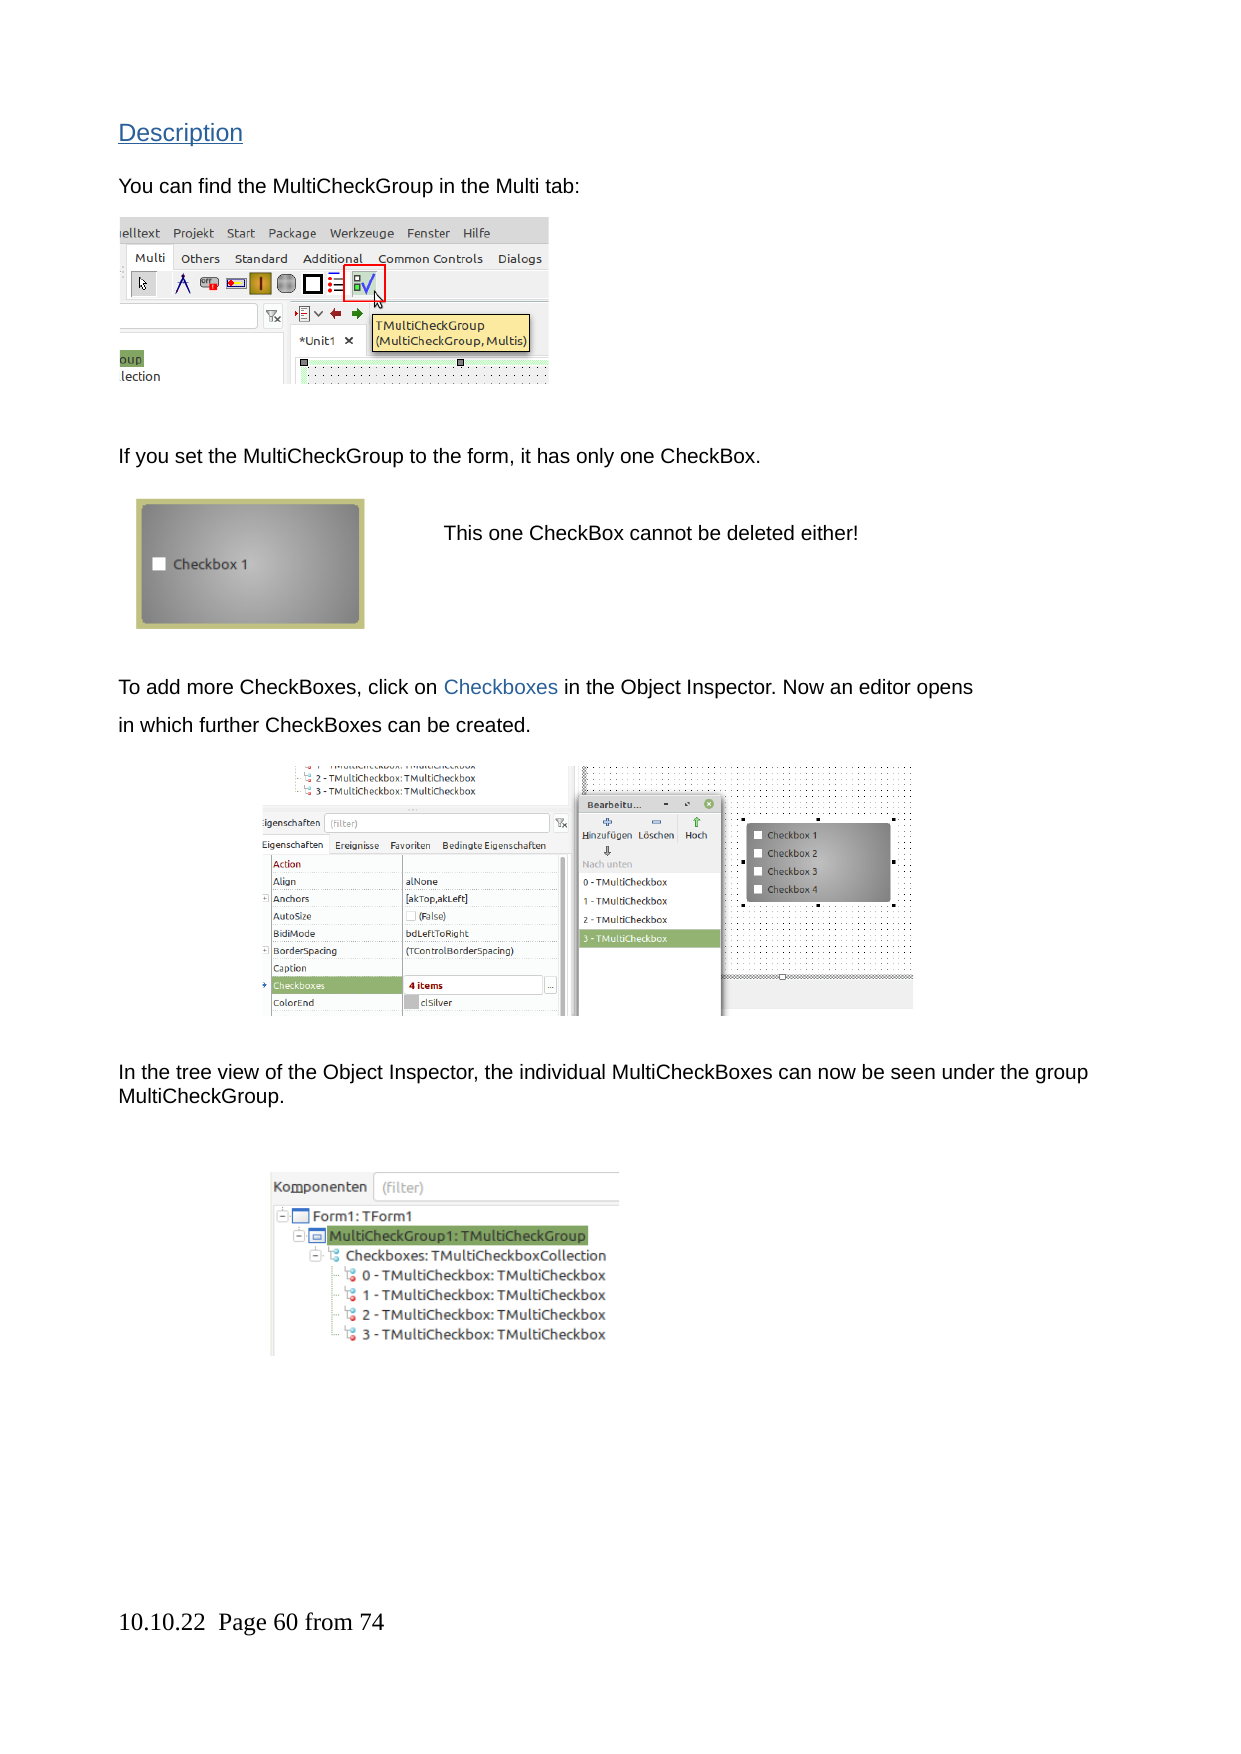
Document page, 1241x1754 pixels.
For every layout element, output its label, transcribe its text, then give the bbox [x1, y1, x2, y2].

subtitle Description [118, 118, 1122, 147]
text To add more CheckBoxes, click on Checkboxes in the Object Inspector. Now an editor opens [118, 675, 1122, 699]
text This one CheckBox cannot be deleted either! [383, 521, 1122, 544]
picture [119, 217, 549, 384]
picture [262, 766, 914, 1016]
text In the tree view of the Object Inspector, the individual MultiCheckBoxes can now be seen under the group MultiCheckGroup. [118, 1060, 1122, 1108]
picture [270, 1172, 620, 1356]
text If you set the MultiCheckGroup to the form, it has only one CheckBox. [118, 443, 1122, 467]
text in which further CheckBoxes can be created. [118, 713, 1122, 737]
text You can find the MultiCheckGroup in the Multi tab: [118, 174, 1122, 198]
picture [122, 488, 383, 642]
